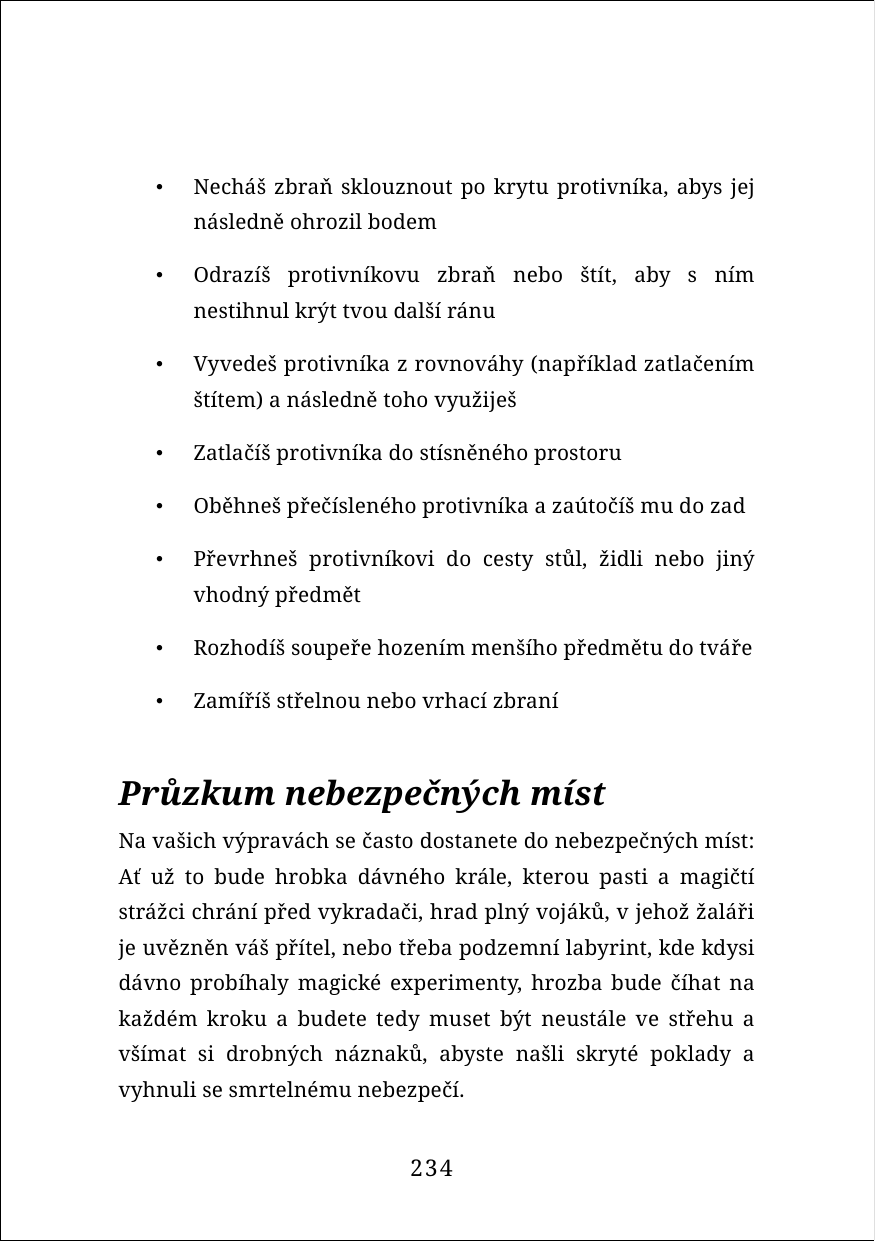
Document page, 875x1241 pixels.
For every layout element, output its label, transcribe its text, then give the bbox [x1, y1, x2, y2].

list Zamíříš střelnou nebo vrhací zbraní [156, 686, 756, 715]
list Zatlačíš protivníka do stísněného prostoru [156, 438, 756, 466]
subtitle Průzkum nebezpečných míst [118, 769, 756, 815]
list Odrazíš protivníkovu zbraň nebo štít, aby s ním nestihnul krýt tvou další ránu [156, 261, 756, 324]
list Vyvedeš protivníka z rovnováhy (například zatlačením štítem) a následně toho využiješ [156, 349, 756, 413]
list Převrhneš protivníkovi do cesty stůl, židli nebo jiný vhodný předmět [156, 544, 756, 608]
list Rozhodíš soupeře hozením menšího předmětu do tváře [156, 633, 756, 662]
list Oběhneš přečísleného protivníka a zaútočíš mu do zad [156, 491, 756, 520]
list Necháš zbraň sklouznout po krytu protivníka, abys jej následně ohrozil bodem [156, 172, 756, 236]
text Na vašich výpravách se často dostanete do nebezpečných míst: Ať už to bude hrobka dávného krále, kterou pasti a magičtí strážci chrání před vykradači, hrad plný vojáků, v jehož žaláři je uvězněn váš přítel, nebo třeba podzemní labyrint, kde kdysi dávno probíhaly magické experimenty, hrozba bude číhat na každém kroku a budete tedy muset být neustále ve střehu a všímat si drobných náznaků, abyste našli skryté poklady a vyhnuli se smrtelnému nebezpečí. [118, 826, 756, 1103]
